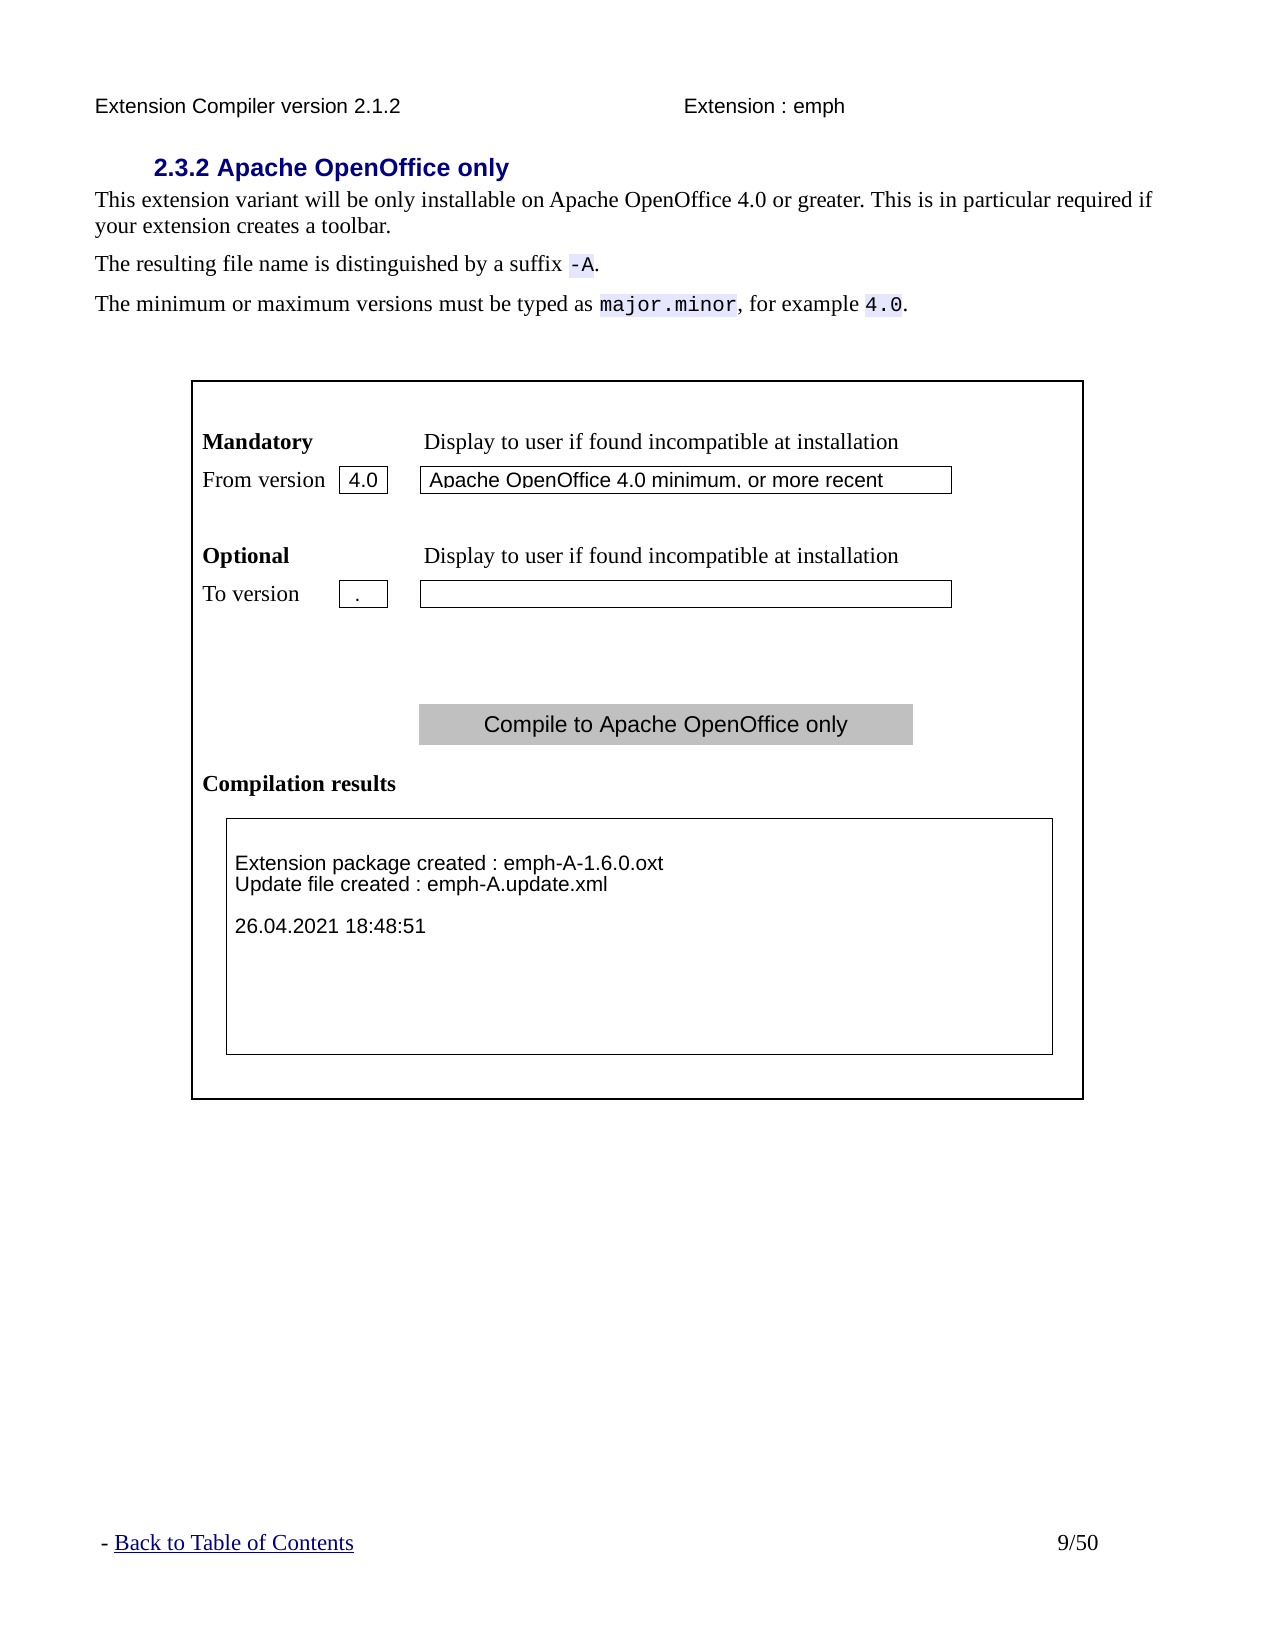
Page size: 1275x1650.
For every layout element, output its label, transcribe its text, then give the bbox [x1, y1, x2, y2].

subtitle Apache OpenOffice only [153, 153, 1181, 181]
text [952, 467, 1073, 492]
text The resulting file name is distinguished by a suffix -A. [94, 251, 1181, 278]
text To version [202, 581, 339, 606]
text [388, 581, 420, 606]
text The minimum or maximum versions must be typed as major.minor, for example 4.0. [94, 290, 1181, 317]
text [952, 581, 1073, 606]
text Compilation results [202, 771, 1073, 796]
text This extension variant will be only installable on Apache OpenOffice 4.0 or greater. This is in particular required if your extension creates a toolbar. [94, 187, 1181, 238]
text [388, 467, 420, 492]
text From version [202, 467, 339, 492]
text Mandatory Display to user if found incompatible at installation [202, 429, 1073, 454]
text Optional Display to user if found incompatible at installation [202, 543, 1073, 568]
